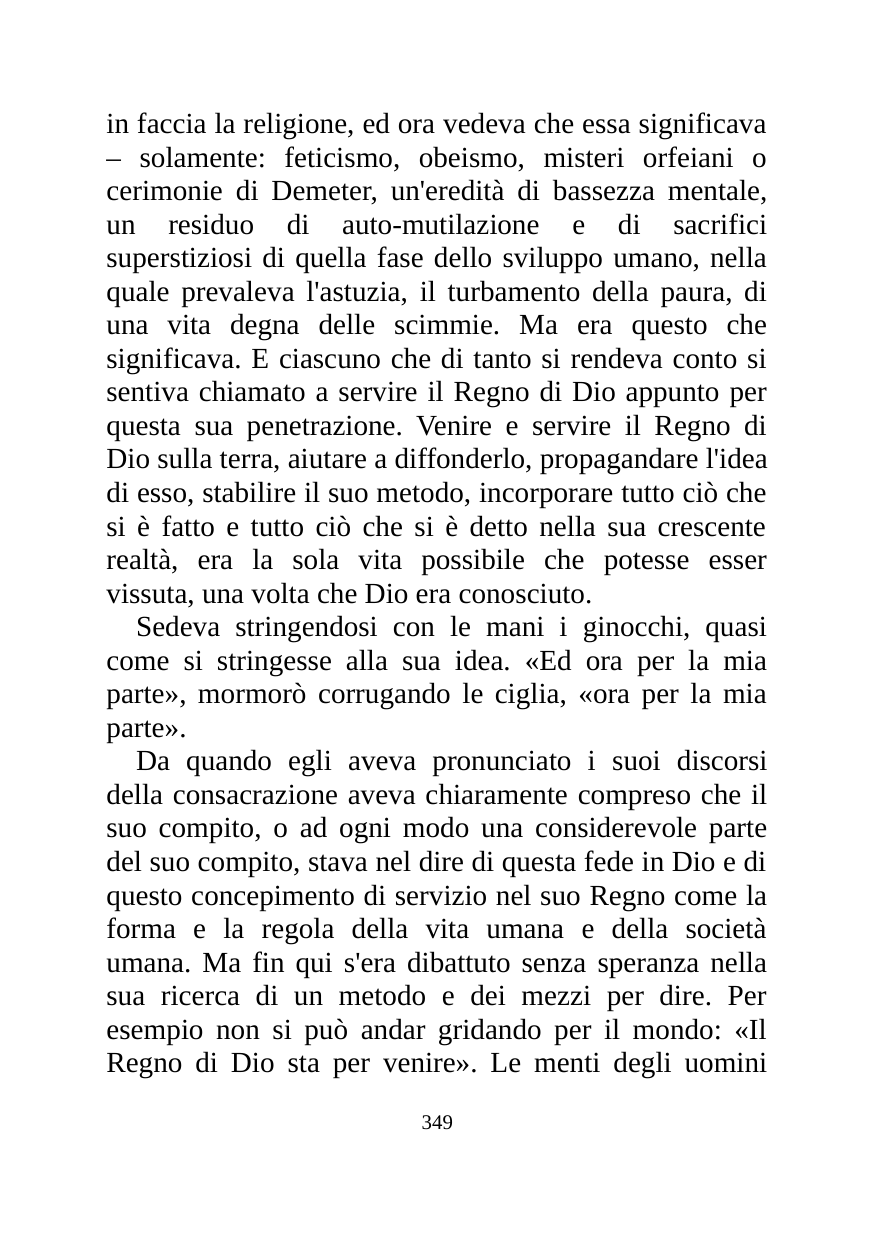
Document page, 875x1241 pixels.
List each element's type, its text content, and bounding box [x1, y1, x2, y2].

text Da quando egli aveva pronunciato i suoi discorsi della consacrazione aveva chiaramente compreso che il suo compito, o ad ogni modo una considerevole parte del suo compito, stava nel dire di questa fede in Dio e di questo concepimento di servizio nel suo Regno come la forma e la regola della vita umana e della società umana. Ma fin qui s'era dibattuto senza speranza nella sua ricerca di un metodo e dei mezzi per dire. Per esempio non si può andar gridando per il mondo: «Il Regno di Dio sta per venire». Le menti degli uomini [106, 743, 768, 1079]
text in faccia la religione, ed ora vedeva che essa significava – solamente: feticismo, obeismo, misteri orfeiani o cerimonie di Demeter, un'eredità di bassezza mentale, un residuo di auto-mutilazione e di sacrifici superstiziosi di quella fase dello sviluppo umano, nella quale prevaleva l'astuzia, il turbamento della paura, di una vita degna delle scimmie. Ma era questo che significava. E ciascuno che di tanto si rendeva conto si sentiva chiamato a servire il Regno di Dio appunto per questa sua penetrazione. Venire e servire il Regno di Dio sulla terra, aiutare a diffonderlo, propagandare l'idea di esso, stabilire il suo metodo, incorporare tutto ciò che si è fatto e tutto ciò che si è detto nella sua crescente realtà, era la sola vita possibile che potesse esser vissuta, una volta che Dio era conosciuto. [106, 106, 768, 609]
text Sedeva stringendosi con le mani i ginocchi, quasi come si stringesse alla sua idea. «Ed ora per la mia parte», mormorò corrugando le ciglia, «ora per la mia parte». [106, 609, 768, 743]
